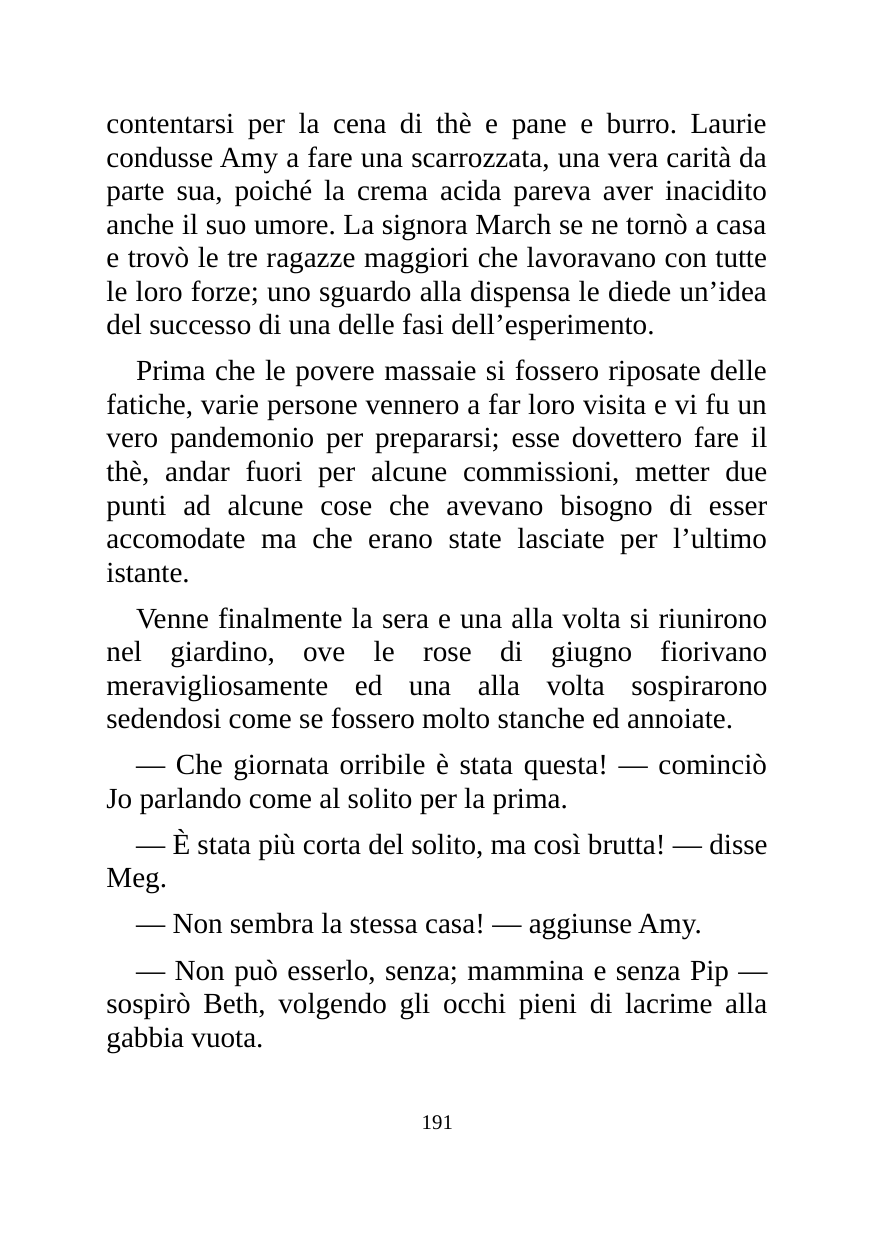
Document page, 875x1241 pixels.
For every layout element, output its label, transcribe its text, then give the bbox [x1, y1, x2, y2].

text — È stata più corta del solito, ma così brutta! — disse Meg. [106, 827, 768, 894]
text — Che giornata orribile è stata questa! — cominciò Jo parlando come al solito per la prima. [106, 747, 768, 814]
text — Non può esserlo, senza; mammina e senza Pip — sospirò Beth, volgendo gli occhi pieni di lacrime alla gabbia vuota. [106, 953, 768, 1053]
text Venne finalmente la sera e una alla volta si riunirono nel giardino, ove le rose di giugno fiorivano meravigliosamente ed una alla volta sospirarono sedendosi come se fossero molto stanche ed annoiate. [106, 601, 768, 735]
text Prima che le povere massaie si fossero riposate delle fatiche, varie persone vennero a far loro visita e vi fu un vero pandemonio per prepararsi; esse dovettero fare il thè, andar fuori per alcune commissioni, metter due punti ad alcune cose che avevano bisogno di esser accomodate ma che erano state lasciate per l’ultimo istante. [106, 353, 768, 588]
text contentarsi per la cena di thè e pane e burro. Laurie condusse Amy a fare una scarrozzata, una vera carità da parte sua, poiché la crema acida pareva aver inacidito anche il suo umore. La signora March se ne tornò a casa e trovò le tre ragazze maggiori che lavoravano con tutte le loro forze; uno sguardo alla dispensa le diede un’idea del successo di una delle fasi dell’esperimento. [106, 106, 768, 341]
text — Non sembra la stessa casa! — aggiunse Amy. [106, 907, 768, 940]
